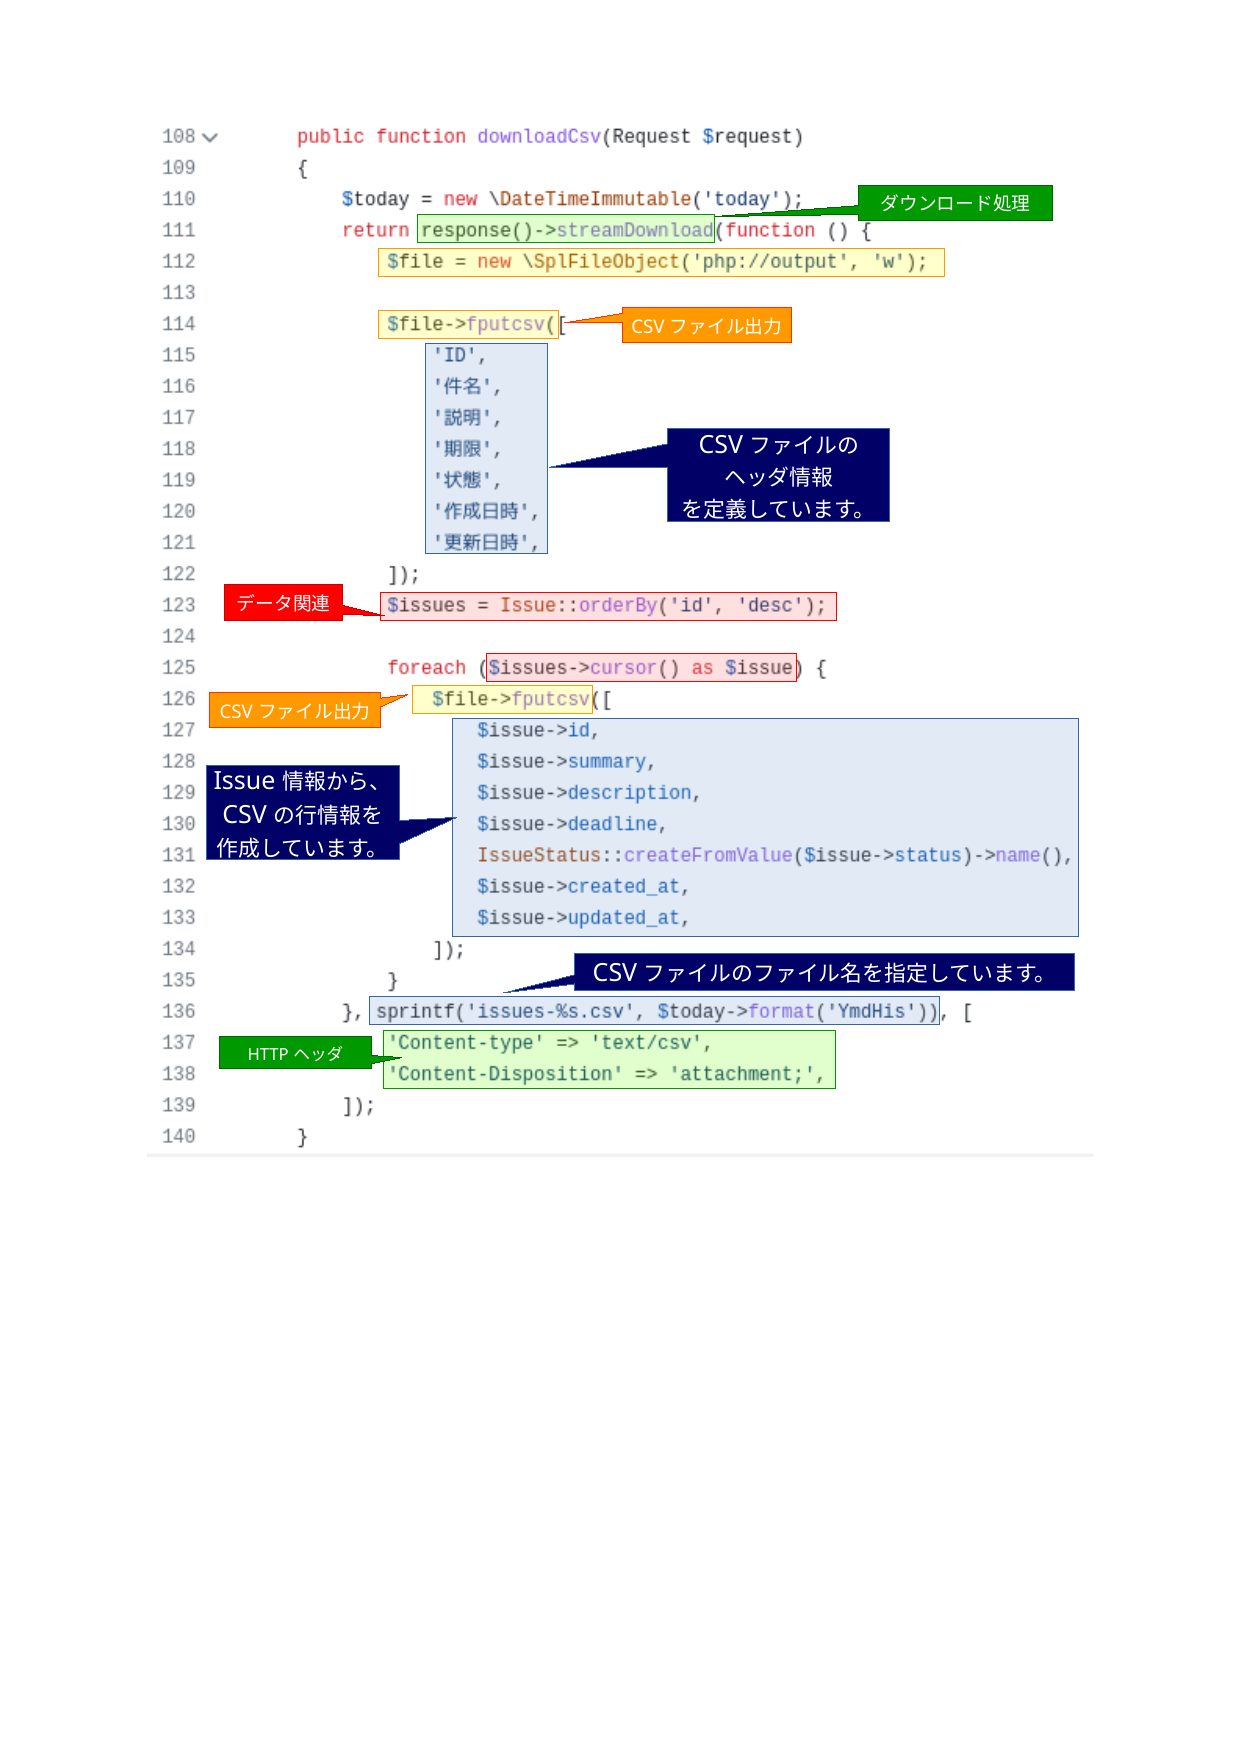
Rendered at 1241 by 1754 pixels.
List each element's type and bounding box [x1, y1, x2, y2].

picture [146, 118, 1094, 1157]
